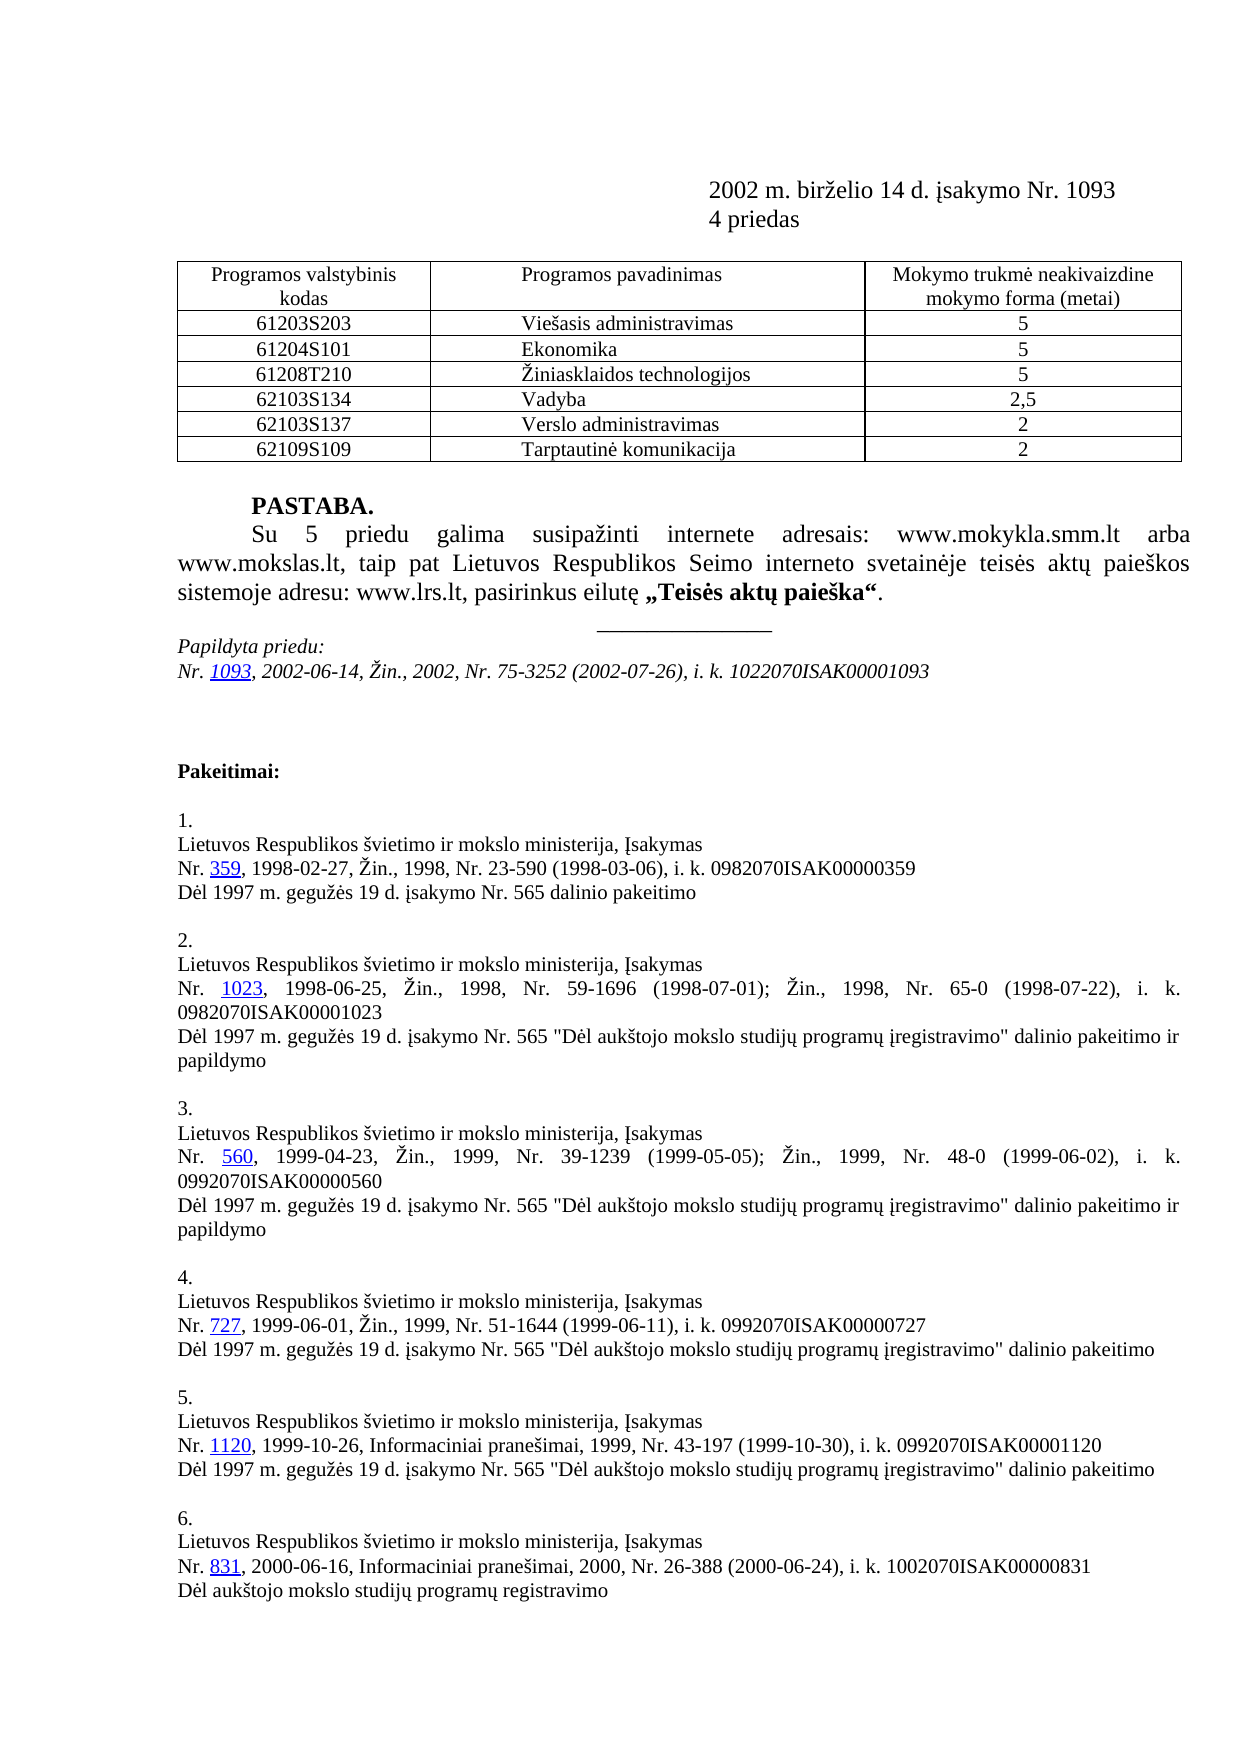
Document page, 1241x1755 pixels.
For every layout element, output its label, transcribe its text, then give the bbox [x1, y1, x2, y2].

table_cell Vadyba [431, 387, 864, 411]
text Nr. 359, 1998-02-27, Žin., 1998, Nr. 23-590 (1998-03-06), i. k. 0982070ISAK00000359 [177, 856, 1181, 880]
table_cell 5 [866, 336, 1181, 361]
text Dėl 1997 m. gegužės 19 d. įsakymo Nr. 565 "Dėl aukštojo mokslo studijų programų įregistravimo" dalinio pakeitimo ir papildymo [177, 1024, 1181, 1072]
table_cell Žiniasklaidos technologijos [431, 362, 864, 386]
table_header Programos valstybinis kodas [178, 262, 430, 310]
text Lietuvos Respublikos švietimo ir mokslo ministerija, Įsakymas [177, 1529, 1181, 1553]
table_header Programos pavadinimas [431, 262, 864, 310]
table_cell 61204S101 [178, 336, 430, 361]
text PASTABA. [177, 491, 1219, 519]
table_cell 2 [866, 412, 1181, 436]
text Nr. 727, 1999-06-01, Žin., 1999, Nr. 51-1644 (1999-06-11), i. k. 0992070ISAK00000727 [177, 1313, 1181, 1337]
text Dėl 1997 m. gegužės 19 d. įsakymo Nr. 565 "Dėl aukštojo mokslo studijų programų įregistravimo" dalinio pakeitimo ir papildymo [177, 1193, 1181, 1241]
text 6. [177, 1505, 1181, 1529]
text Nr. 1120, 1999-10-26, Informaciniai pranešimai, 1999, Nr. 43-197 (1999-10-30), i. k. 0992070ISAK00001120 [177, 1433, 1181, 1457]
text Lietuvos Respublikos švietimo ir mokslo ministerija, Įsakymas [177, 1289, 1181, 1313]
text 3. [177, 1096, 1181, 1120]
table_cell 62103S137 [178, 412, 430, 436]
text 1. [177, 808, 1181, 832]
text Dėl 1997 m. gegužės 19 d. įsakymo Nr. 565 dalinio pakeitimo [177, 880, 1181, 904]
text 4. [177, 1265, 1181, 1289]
table_header Mokymo trukmė neakivaizdine mokymo forma (metai) [866, 262, 1181, 310]
table_cell 2 [866, 437, 1181, 461]
table_cell 62103S134 [178, 387, 430, 411]
text Lietuvos Respublikos švietimo ir mokslo ministerija, Įsakymas [177, 1409, 1181, 1433]
table_cell 5 [866, 362, 1181, 386]
text 5. [177, 1385, 1181, 1409]
table_cell Tarptautinė komunikacija [431, 437, 864, 461]
text Lietuvos Respublikos švietimo ir mokslo ministerija, Įsakymas [177, 952, 1181, 976]
table_cell Verslo administravimas [431, 412, 864, 436]
table_cell 2,5 [866, 387, 1181, 411]
text Nr. 560, 1999-04-23, Žin., 1999, Nr. 39-1239 (1999-05-05); Žin., 1999, Nr. 48-0 (1999-06-02), i. k. 0992070ISAK00000560 [177, 1144, 1181, 1193]
table_cell Ekonomika [431, 336, 864, 361]
text Dėl aukštojo mokslo studijų programų registravimo [177, 1578, 1181, 1602]
text Nr. 1023, 1998-06-25, Žin., 1998, Nr. 59-1696 (1998-07-01); Žin., 1998, Nr. 65-0 (1998-07-22), i. k. 0982070ISAK00001023 [177, 976, 1181, 1024]
table_cell Viešasis administravimas [431, 311, 864, 335]
table_cell 61208T210 [178, 362, 430, 386]
text Lietuvos Respublikos švietimo ir mokslo ministerija, Įsakymas [177, 1120, 1181, 1144]
text Su 5 priedu galima susipažinti internete adresais: www.mokykla.smm.lt arba www.mokslas.lt, taip pat Lietuvos Respublikos Seimo interneto svetainėje teisės aktų paieškos sistemoje adresu: www.lrs.lt, pasirinkus eilutę „Teisės aktų paieška“. [177, 519, 1191, 606]
text Lietuvos Respublikos švietimo ir mokslo ministerija, Įsakymas [177, 832, 1181, 856]
text 2. [177, 928, 1181, 952]
table_cell 62109S109 [178, 437, 430, 461]
text 2002 m. birželio 14 d. įsakymo Nr. 1093 [177, 175, 1228, 204]
text Papildyta priedu: [177, 634, 1181, 658]
text Dėl 1997 m. gegužės 19 d. įsakymo Nr. 565 "Dėl aukštojo mokslo studijų programų įregistravimo" dalinio pakeitimo [177, 1457, 1181, 1481]
text 4 priedas [177, 204, 1181, 232]
text Nr. 831, 2000-06-16, Informaciniai pranešimai, 2000, Nr. 26-388 (2000-06-24), i. k. 1002070ISAK00000831 [177, 1553, 1181, 1578]
text ______________ [177, 606, 1191, 634]
text Dėl 1997 m. gegužės 19 d. įsakymo Nr. 565 "Dėl aukštojo mokslo studijų programų įregistravimo" dalinio pakeitimo [177, 1337, 1181, 1361]
table_cell 61203S203 [178, 311, 430, 335]
table_cell 5 [866, 311, 1181, 335]
text Nr. 1093, 2002-06-14, Žin., 2002, Nr. 75-3252 (2002-07-26), i. k. 1022070ISAK00001093 [177, 658, 1181, 683]
text Pakeitimai: [177, 759, 1181, 783]
